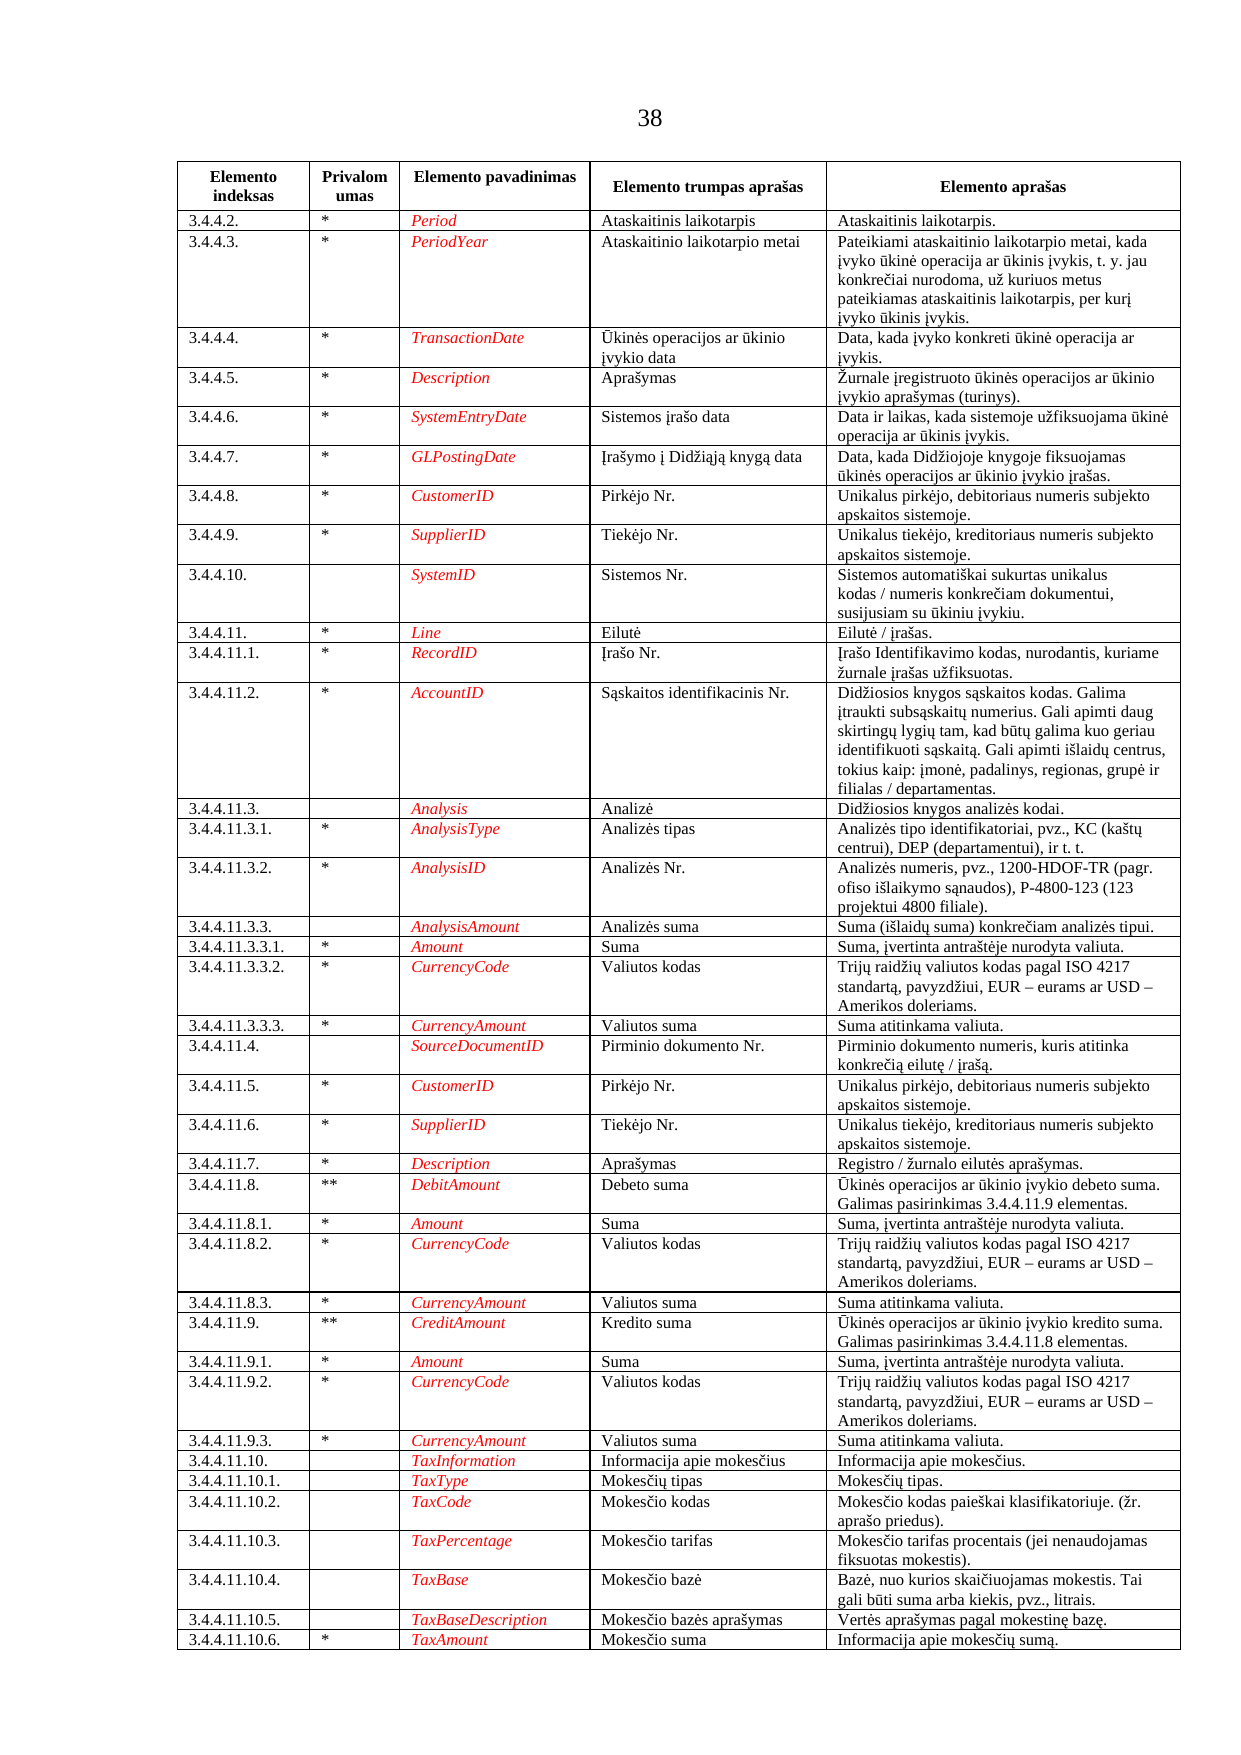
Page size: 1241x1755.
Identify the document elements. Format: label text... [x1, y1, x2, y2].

table_cell DebitAmount [400, 1174, 589, 1213]
table_cell * [310, 1372, 399, 1430]
table_cell Amount [400, 1214, 589, 1233]
table_cell 3.4.4.2. [178, 211, 309, 230]
table_cell 3.4.4.11. [178, 623, 309, 642]
table_cell CurrencyCode [400, 1372, 589, 1430]
table_cell * [310, 683, 399, 798]
table_cell Description [400, 368, 589, 406]
table_cell Valiutos kodas [591, 1234, 826, 1291]
table_cell Pirkėjo Nr. [591, 1075, 826, 1114]
table_cell * [310, 407, 399, 445]
table_cell [310, 917, 399, 936]
table_cell 3.4.4.11.3.2. [178, 858, 309, 916]
table_cell Tiekėjo Nr. [591, 1115, 826, 1153]
table_cell Didžiosios knygos sąskaitos kodas. Galima įtraukti subsąskaitų numerius. Gali apimti daug skirtingų lygių tam, kad būtų galima kuo geriau identifikuoti sąskaitą. Gali apimti išlaidų centrus, tokius kaip: įmonė, padalinys, regionas, grupė ir filialas / departamentas. [827, 683, 1180, 798]
table_cell TaxType [400, 1471, 589, 1490]
table_cell 3.4.4.11.2. [178, 683, 309, 798]
table_cell * [310, 957, 399, 1015]
table_cell * [310, 486, 399, 524]
table_cell 3.4.4.11.9.2. [178, 1372, 309, 1430]
table_cell Suma [591, 1352, 826, 1371]
table_cell Informacija apie mokesčius. [827, 1451, 1180, 1470]
table_cell Analizės numeris, pvz., 1200-HDOF-TR (pagr. ofiso išlaikymo sąnaudos), P-4800-123 (123 projektui 4800 filiale). [827, 858, 1180, 916]
table_cell TransactionDate [400, 328, 589, 367]
table_cell 3.4.4.8. [178, 486, 309, 524]
table_cell Unikalus pirkėjo, debitoriaus numeris subjekto apskaitos sistemoje. [827, 486, 1180, 524]
table_cell Pateikiami ataskaitinio laikotarpio metai, kada įvyko ūkinė operacija ar ūkinis įvykis, t. y. jau konkrečiai nurodoma, už kuriuos metus pateikiamas ataskaitinis laikotarpis, per kurį įvyko ūkinis įvykis. [827, 231, 1180, 327]
table_cell Suma atitinkama valiuta. [827, 1431, 1180, 1450]
table_cell Ataskaitinis laikotarpis. [827, 211, 1180, 230]
table_cell [310, 1570, 399, 1608]
table_cell Valiutos suma [591, 1431, 826, 1450]
table_cell * [310, 1352, 399, 1371]
table_cell Mokesčių tipas. [827, 1471, 1180, 1490]
table_cell AnalysisID [400, 858, 589, 916]
table_cell [310, 1471, 399, 1490]
table_cell GLPostingDate [400, 446, 589, 485]
table_cell * [310, 525, 399, 563]
table_cell Mokesčio tarifas procentais (jei nenaudojamas fiksuotas mokestis). [827, 1531, 1180, 1569]
table_cell * [310, 1154, 399, 1173]
table_cell CurrencyCode [400, 1234, 589, 1291]
table_cell * [310, 1630, 399, 1649]
table_cell * [310, 368, 399, 406]
table_cell 3.4.4.4. [178, 328, 309, 367]
table_cell * [310, 446, 399, 485]
table_cell 3.4.4.11.1. [178, 643, 309, 682]
table_cell Mokesčių tipas [591, 1471, 826, 1490]
table_cell Suma, įvertinta antraštėje nurodyta valiuta. [827, 1214, 1180, 1233]
table_cell Unikalus tiekėjo, kreditoriaus numeris subjekto apskaitos sistemoje. [827, 525, 1180, 563]
table_cell 3.4.4.11.3.3.3. [178, 1016, 309, 1035]
table_cell Analizės tipo identifikatoriai, pvz., KC (kaštų centrui), DEP (departamentui), ir t. t. [827, 819, 1180, 857]
table_cell 3.4.4.6. [178, 407, 309, 445]
table_cell Valiutos suma [591, 1293, 826, 1312]
table_cell SupplierID [400, 525, 589, 563]
table_cell 3.4.4.11.10.3. [178, 1531, 309, 1569]
table_cell * [310, 937, 399, 956]
table_cell 3.4.4.11.3.3. [178, 917, 309, 936]
table_cell RecordID [400, 643, 589, 682]
table_cell Žurnale įregistruoto ūkinės operacijos ar ūkinio įvykio aprašymas (turinys). [827, 368, 1180, 406]
table_cell Line [400, 623, 589, 642]
table_cell [310, 1491, 399, 1530]
table_cell CreditAmount [400, 1313, 589, 1351]
table_cell [310, 1531, 399, 1569]
table_cell Data, kada Didžiojoje knygoje fiksuojamas ūkinės operacijos ar ūkinio įvykio įrašas. [827, 446, 1180, 485]
table_cell Pirkėjo Nr. [591, 486, 826, 524]
table_cell 3.4.4.11.10. [178, 1451, 309, 1470]
table_cell Eilutė / įrašas. [827, 623, 1180, 642]
table_cell AnalysisType [400, 819, 589, 857]
table_cell Description [400, 1154, 589, 1173]
table_cell Valiutos suma [591, 1016, 826, 1035]
table_cell Vertės aprašymas pagal mokestinę bazę. [827, 1610, 1180, 1629]
table_cell TaxCode [400, 1491, 589, 1530]
table_cell Valiutos kodas [591, 1372, 826, 1430]
table_cell SystemEntryDate [400, 407, 589, 445]
table_cell 3.4.4.7. [178, 446, 309, 485]
table_cell [310, 1036, 399, 1074]
table_cell 3.4.4.11.10.5. [178, 1610, 309, 1629]
table_cell 3.4.4.11.8.2. [178, 1234, 309, 1291]
table_header Elemento pavadinimas [400, 162, 589, 210]
table_cell Registro / žurnalo eilutės aprašymas. [827, 1154, 1180, 1173]
table_cell SourceDocumentID [400, 1036, 589, 1074]
table_cell 3.4.4.3. [178, 231, 309, 327]
table_cell Trijų raidžių valiutos kodas pagal ISO 4217 standartą, pavyzdžiui, EUR – eurams ar USD –Amerikos doleriams. [827, 1372, 1180, 1430]
table_cell SupplierID [400, 1115, 589, 1153]
table_cell Tiekėjo Nr. [591, 525, 826, 563]
table_cell 3.4.4.11.3.1. [178, 819, 309, 857]
table_cell Įrašo Nr. [591, 643, 826, 682]
table_cell Eilutė [591, 623, 826, 642]
table_cell Amount [400, 937, 589, 956]
table_cell Aprašymas [591, 1154, 826, 1173]
table_cell Mokesčio kodas [591, 1491, 826, 1530]
table_cell Sistemos automatiškai sukurtas unikalus kodas / numeris konkrečiam dokumentui, susijusiam su ūkiniu įvykiu. [827, 565, 1180, 622]
table_cell * [310, 1075, 399, 1114]
table_cell Pirminio dokumento Nr. [591, 1036, 826, 1074]
table_cell Suma [591, 937, 826, 956]
table_cell Mokesčio tarifas [591, 1531, 826, 1569]
table_cell 3.4.4.11.3. [178, 799, 309, 818]
table_cell 3.4.4.11.10.6. [178, 1630, 309, 1649]
table_cell Debeto suma [591, 1174, 826, 1213]
table_cell Ūkinės operacijos ar ūkinio įvykio debeto suma. Galimas pasirinkimas 3.4.4.11.9 elementas. [827, 1174, 1180, 1213]
table_cell 3.4.4.11.3.3.2. [178, 957, 309, 1015]
table_cell Suma, įvertinta antraštėje nurodyta valiuta. [827, 937, 1180, 956]
table_cell Amount [400, 1352, 589, 1371]
table_cell Mokesčio bazės aprašymas [591, 1610, 826, 1629]
table_cell Mokesčio bazė [591, 1570, 826, 1608]
table_cell Aprašymas [591, 368, 826, 406]
table_cell CurrencyAmount [400, 1016, 589, 1035]
table_cell 3.4.4.11.9. [178, 1313, 309, 1351]
table_cell SystemID [400, 565, 589, 622]
table_cell PeriodYear [400, 231, 589, 327]
table_cell * [310, 623, 399, 642]
table_cell Period [400, 211, 589, 230]
table_cell Kredito suma [591, 1313, 826, 1351]
table_cell TaxPercentage [400, 1531, 589, 1569]
table_cell * [310, 328, 399, 367]
table_cell [310, 1610, 399, 1629]
table_cell Unikalus tiekėjo, kreditoriaus numeris subjekto apskaitos sistemoje. [827, 1115, 1180, 1153]
table_cell Ataskaitinis laikotarpis [591, 211, 826, 230]
table_cell Data ir laikas, kada sistemoje užfiksuojama ūkinė operacija ar ūkinis įvykis. [827, 407, 1180, 445]
table_cell Suma atitinkama valiuta. [827, 1293, 1180, 1312]
table_cell Informacija apie mokesčių sumą. [827, 1630, 1180, 1649]
table_cell Suma atitinkama valiuta. [827, 1016, 1180, 1035]
table_cell Sistemos Nr. [591, 565, 826, 622]
table_cell Sistemos įrašo data [591, 407, 826, 445]
table_cell 3.4.4.11.4. [178, 1036, 309, 1074]
table_cell 3.4.4.11.7. [178, 1154, 309, 1173]
table_cell CustomerID [400, 1075, 589, 1114]
table_cell TaxInformation [400, 1451, 589, 1470]
table_cell Mokesčio kodas paieškai klasifikatoriuje. (žr. aprašo priedus). [827, 1491, 1180, 1530]
table_cell 3.4.4.11.3.3.1. [178, 937, 309, 956]
table_cell 3.4.4.11.10.1. [178, 1471, 309, 1490]
table_cell Didžiosios knygos analizės kodai. [827, 799, 1180, 818]
table_cell 3.4.4.11.8.1. [178, 1214, 309, 1233]
table_cell * [310, 858, 399, 916]
table_cell * [310, 643, 399, 682]
table_cell 3.4.4.11.8. [178, 1174, 309, 1213]
table_cell * [310, 1214, 399, 1233]
table_cell Įrašymo į Didžiąją knygą data [591, 446, 826, 485]
table_cell Analizė [591, 799, 826, 818]
table_cell Data, kada įvyko konkreti ūkinė operacija ar įvykis. [827, 328, 1180, 367]
table_cell Suma (išlaidų suma) konkrečiam analizės tipui. [827, 917, 1180, 936]
table_cell * [310, 1016, 399, 1035]
table_cell Informacija apie mokesčius [591, 1451, 826, 1470]
table_cell Mokesčio suma [591, 1630, 826, 1649]
table_cell * [310, 211, 399, 230]
table_cell Pirminio dokumento numeris, kuris atitinka konkrečią eilutę / įrašą. [827, 1036, 1180, 1074]
table_cell Ūkinės operacijos ar ūkinio įvykio data [591, 328, 826, 367]
table_cell * [310, 1293, 399, 1312]
table_cell [310, 565, 399, 622]
table_cell CustomerID [400, 486, 589, 524]
table_header Elemento aprašas [827, 162, 1180, 210]
table_cell Analizės tipas [591, 819, 826, 857]
table_cell CurrencyAmount [400, 1293, 589, 1312]
table_cell 3.4.4.11.9.1. [178, 1352, 309, 1371]
table_cell Valiutos kodas [591, 957, 826, 1015]
table_cell Sąskaitos identifikacinis Nr. [591, 683, 826, 798]
table_cell [310, 1451, 399, 1470]
table_cell Bazė, nuo kurios skaičiuojamas mokestis. Tai gali būti suma arba kiekis, pvz., litrais. [827, 1570, 1180, 1608]
table_cell 3.4.4.11.10.2. [178, 1491, 309, 1530]
table_cell Įrašo Identifikavimo kodas, nurodantis, kuriame žurnale įrašas užfiksuotas. [827, 643, 1180, 682]
table_cell Analysis [400, 799, 589, 818]
table_cell Ūkinės operacijos ar ūkinio įvykio kredito suma. Galimas pasirinkimas 3.4.4.11.8 elementas. [827, 1313, 1180, 1351]
table_cell Suma [591, 1214, 826, 1233]
table_cell Suma, įvertinta antraštėje nurodyta valiuta. [827, 1352, 1180, 1371]
table_cell Trijų raidžių valiutos kodas pagal ISO 4217 standartą, pavyzdžiui, EUR – eurams ar USD –Amerikos doleriams. [827, 957, 1180, 1015]
table_cell * [310, 231, 399, 327]
table_cell Analizės Nr. [591, 858, 826, 916]
table_cell 3.4.4.10. [178, 565, 309, 622]
table_cell 3.4.4.11.5. [178, 1075, 309, 1114]
table_header Elemento trumpas aprašas [591, 162, 826, 210]
table_cell 3.4.4.5. [178, 368, 309, 406]
table_cell 3.4.4.11.8.3. [178, 1293, 309, 1312]
table_cell ** [310, 1313, 399, 1351]
table_cell Unikalus pirkėjo, debitoriaus numeris subjekto apskaitos sistemoje. [827, 1075, 1180, 1114]
table_cell TaxBase [400, 1570, 589, 1608]
table_header Privalomumas [310, 162, 399, 210]
table_cell * [310, 1115, 399, 1153]
table_cell CurrencyAmount [400, 1431, 589, 1450]
table_cell Trijų raidžių valiutos kodas pagal ISO 4217 standartą, pavyzdžiui, EUR – eurams ar USD –Amerikos doleriams. [827, 1234, 1180, 1291]
table_cell TaxBaseDescription [400, 1610, 589, 1629]
table_cell AnalysisAmount [400, 917, 589, 936]
table_cell * [310, 1431, 399, 1450]
table_header Elemento indeksas [178, 162, 309, 210]
table_cell Analizės suma [591, 917, 826, 936]
table_cell CurrencyCode [400, 957, 589, 1015]
table_cell 3.4.4.11.9.3. [178, 1431, 309, 1450]
table_cell 3.4.4.11.6. [178, 1115, 309, 1153]
table_cell Ataskaitinio laikotarpio metai [591, 231, 826, 327]
table_cell 3.4.4.11.10.4. [178, 1570, 309, 1608]
table_cell [310, 799, 399, 818]
table_cell * [310, 819, 399, 857]
table_cell AccountID [400, 683, 589, 798]
table_cell * [310, 1234, 399, 1291]
table_cell TaxAmount [400, 1630, 589, 1649]
table_cell ** [310, 1174, 399, 1213]
table_cell 3.4.4.9. [178, 525, 309, 563]
